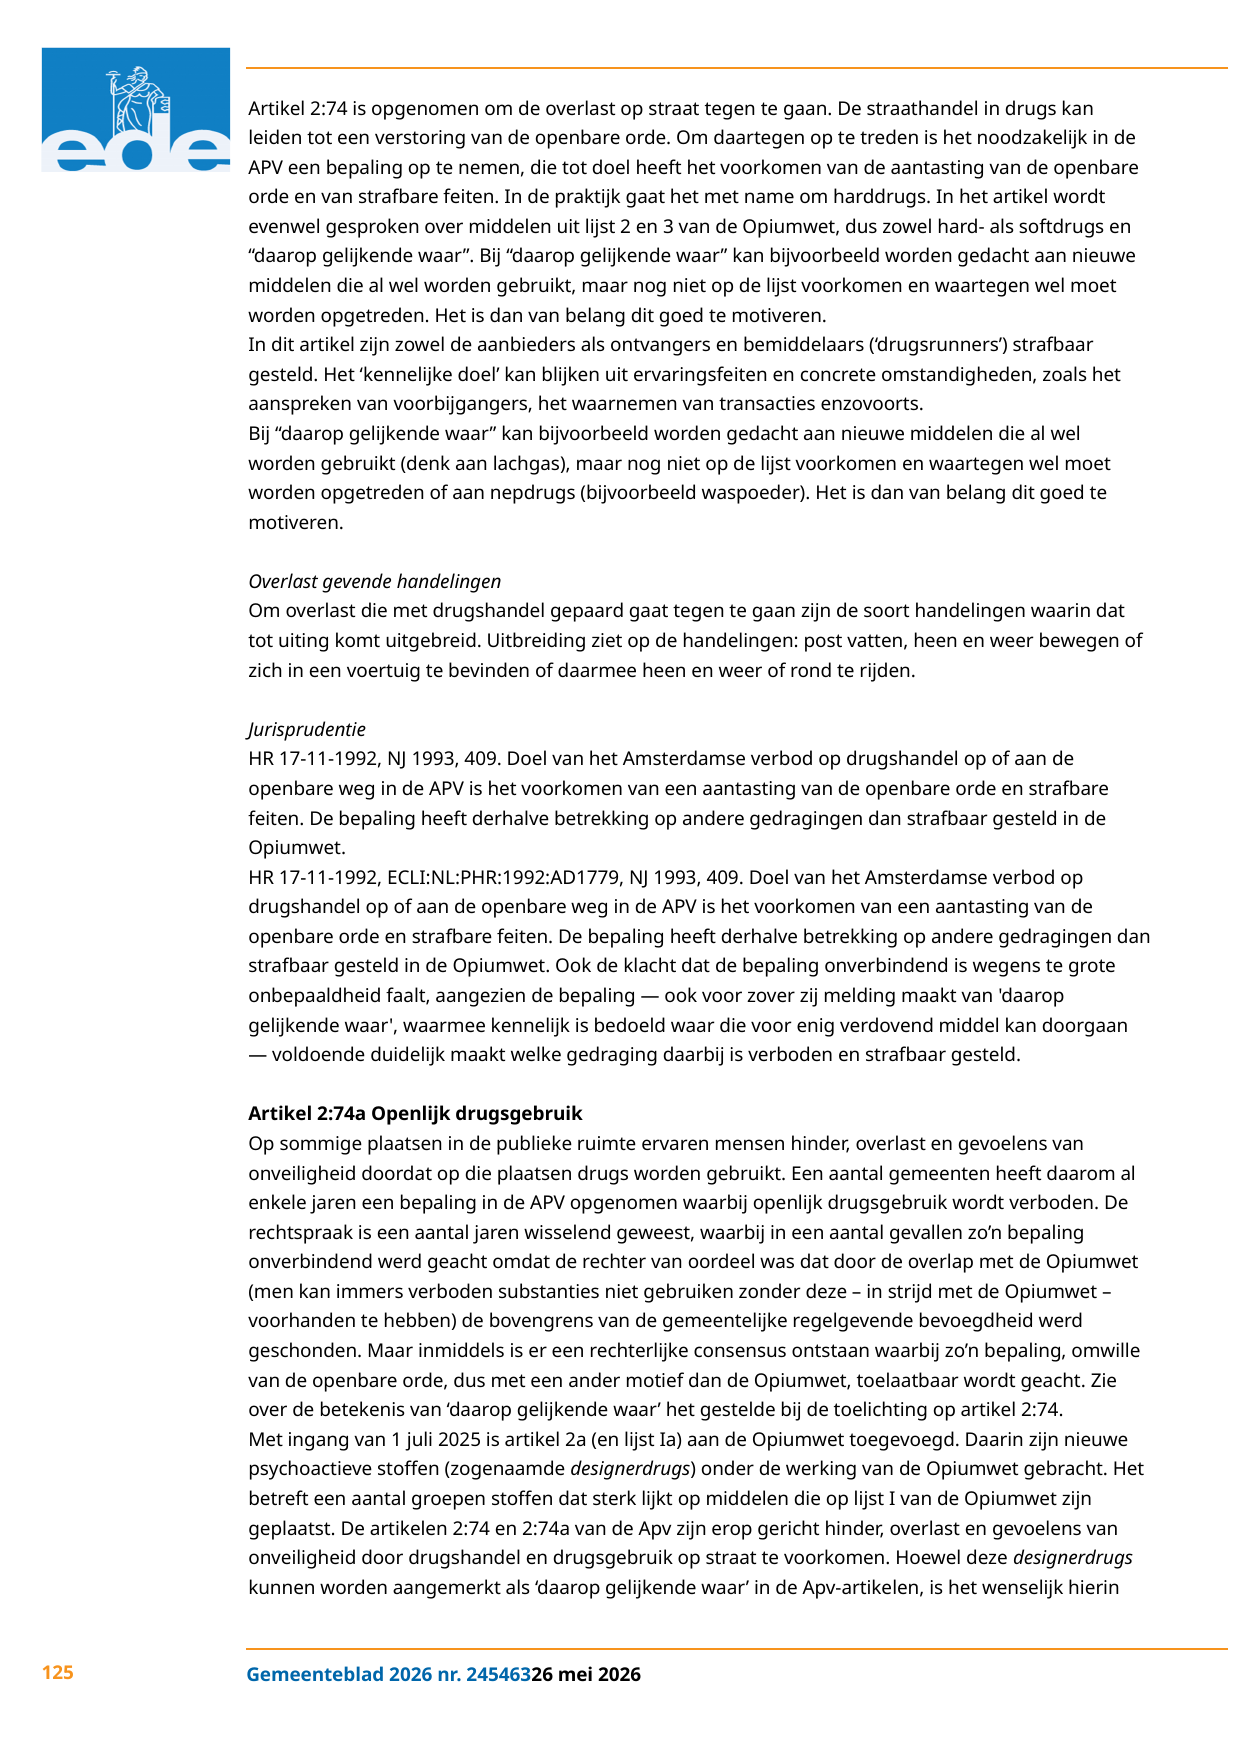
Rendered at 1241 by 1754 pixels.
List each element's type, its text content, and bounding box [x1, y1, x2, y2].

text HR 17-11-1992, NJ 1993, 409. Doel van het Amsterdamse verbod op drugshandel op of aan de openbare weg in de APV is het voorkomen van een aantasting van de openbare orde en strafbare feiten. De bepaling heeft derhalve betrekking op andere gedragingen dan strafbaar gesteld in de Opiumwet. [248, 746, 1152, 860]
text HR 17-11-1992, ECLI:NL:PHR:1992:AD1779, NJ 1993, 409. Doel van het Amsterdamse verbod op drugshandel op of aan de openbare weg in de APV is het voorkomen van een aantasting van de openbare orde en strafbare feiten. De bepaling heeft derhalve betrekking op andere gedragingen dan strafbaar gesteld in de Opiumwet. Ook de klacht dat de bepaling onverbindend is wegens te grote onbepaaldheid faalt, aangezien de bepaling — ook voor zover zij melding maakt van 'daarop gelijkende waar', waarmee kennelijk is bedoeld waar die voor enig verdovend middel kan doorgaan — voldoende duidelijk maakt welke gedraging daarbij is verboden en strafbaar gesteld. [248, 864, 1152, 1067]
picture [41, 47, 231, 172]
text Met ingang van 1 juli 2025 is artikel 2a (en lijst Ia) aan de Opiumwet toegevoegd. Daarin zijn nieuwe psychoactieve stoffen (zogenaamde designerdrugs) onder de werking van de Opiumwet gebracht. Het betreft een aantal groepen stoffen dat sterk lijkt op middelen die op lijst I van de Opiumwet zijn geplaatst. De artikelen 2:74 en 2:74a van de Apv zijn erop gericht hinder, overlast en gevoelens van onveiligheid door drugshandel en drugsgebruik op straat te voorkomen. Hoewel deze designerdrugs kunnen worden aangemerkt als ‘daarop gelijkende waar’ in de Apv-artikelen, is het wenselijk hierin [248, 1426, 1152, 1600]
text Artikel 2:74a Openlijk drugsgebruik [248, 1101, 1152, 1126]
text Bij “daarop gelijkende waar” kan bijvoorbeeld worden gedacht aan nieuwe middelen die al wel worden gebruikt (denk aan lachgas), maar nog niet op de lijst voorkomen en waartegen wel moet worden opgetreden of aan nepdrugs (bijvoorbeeld waspoeder). Het is dan van belang dit goed te motiveren. [248, 420, 1152, 535]
text Artikel 2:74 is opgenomen om de overlast op straat tegen te gaan. De straathandel in drugs kan leiden tot een verstoring van de openbare orde. Om daartegen op te treden is het noodzakelijk in de APV een bepaling op te nemen, die tot doel heeft het voorkomen van de aantasting van de openbare orde en van strafbare feiten. In de praktijk gaat het met name om harddrugs. In het artikel wordt evenwel gesproken over middelen uit lijst 2 en 3 van de Opiumwet, dus zowel hard- als softdrugs en “daarop gelijkende waar”. Bij “daarop gelijkende waar” kan bijvoorbeeld worden gedacht aan nieuwe middelen die al wel worden gebruikt, maar nog niet op de lijst voorkomen en waartegen wel moet worden opgetreden. Het is dan van belang dit goed te motiveren. [248, 95, 1152, 328]
text Om overlast die met drugshandel gepaard gaat tegen te gaan zijn de soort handelingen waarin dat tot uiting komt uitgebreid. Uitbreiding ziet op de handelingen: post vatten, heen en weer bewegen of zich in een voertuig te bevinden of daarmee heen en weer of rond te rijden. [248, 598, 1152, 683]
text Overlast gevende handelingen [248, 568, 1152, 594]
text Jurisprudentie [248, 716, 1152, 742]
text Op sommige plaatsen in de publieke ruimte ervaren mensen hinder, overlast en gevoelens van onveiligheid doordat op die plaatsen drugs worden gebruikt. Een aantal gemeenten heeft daarom al enkele jaren een bepaling in de APV opgenomen waarbij openlijk drugsgebruik wordt verboden. De rechtspraak is een aantal jaren wisselend geweest, waarbij in een aantal gevallen zo’n bepaling onverbindend werd geacht omdat de rechter van oordeel was dat door de overlap met de Opiumwet (men kan immers verboden substanties niet gebruiken zonder deze – in strijd met de Opiumwet – voorhanden te hebben) de bovengrens van de gemeentelijke regelgevende bevoegdheid werd geschonden. Maar inmiddels is er een rechterlijke consensus ontstaan waarbij zo’n bepaling, omwille van de openbare orde, dus met een ander motief dan de Opiumwet, toelaatbaar wordt geacht. Zie over de betekenis van ‘daarop gelijkende waar’ het gestelde bij de toelichting op artikel 2:74. [248, 1130, 1152, 1422]
text In dit artikel zijn zowel de aanbieders als ontvangers en bemiddelaars (‘drugsrunners’) strafbaar gesteld. Het ‘kennelijke doel’ kan blijken uit ervaringsfeiten en concrete omstandigheden, zoals het aanspreken van voorbijgangers, het waarnemen van transacties enzovoorts. [248, 331, 1152, 416]
